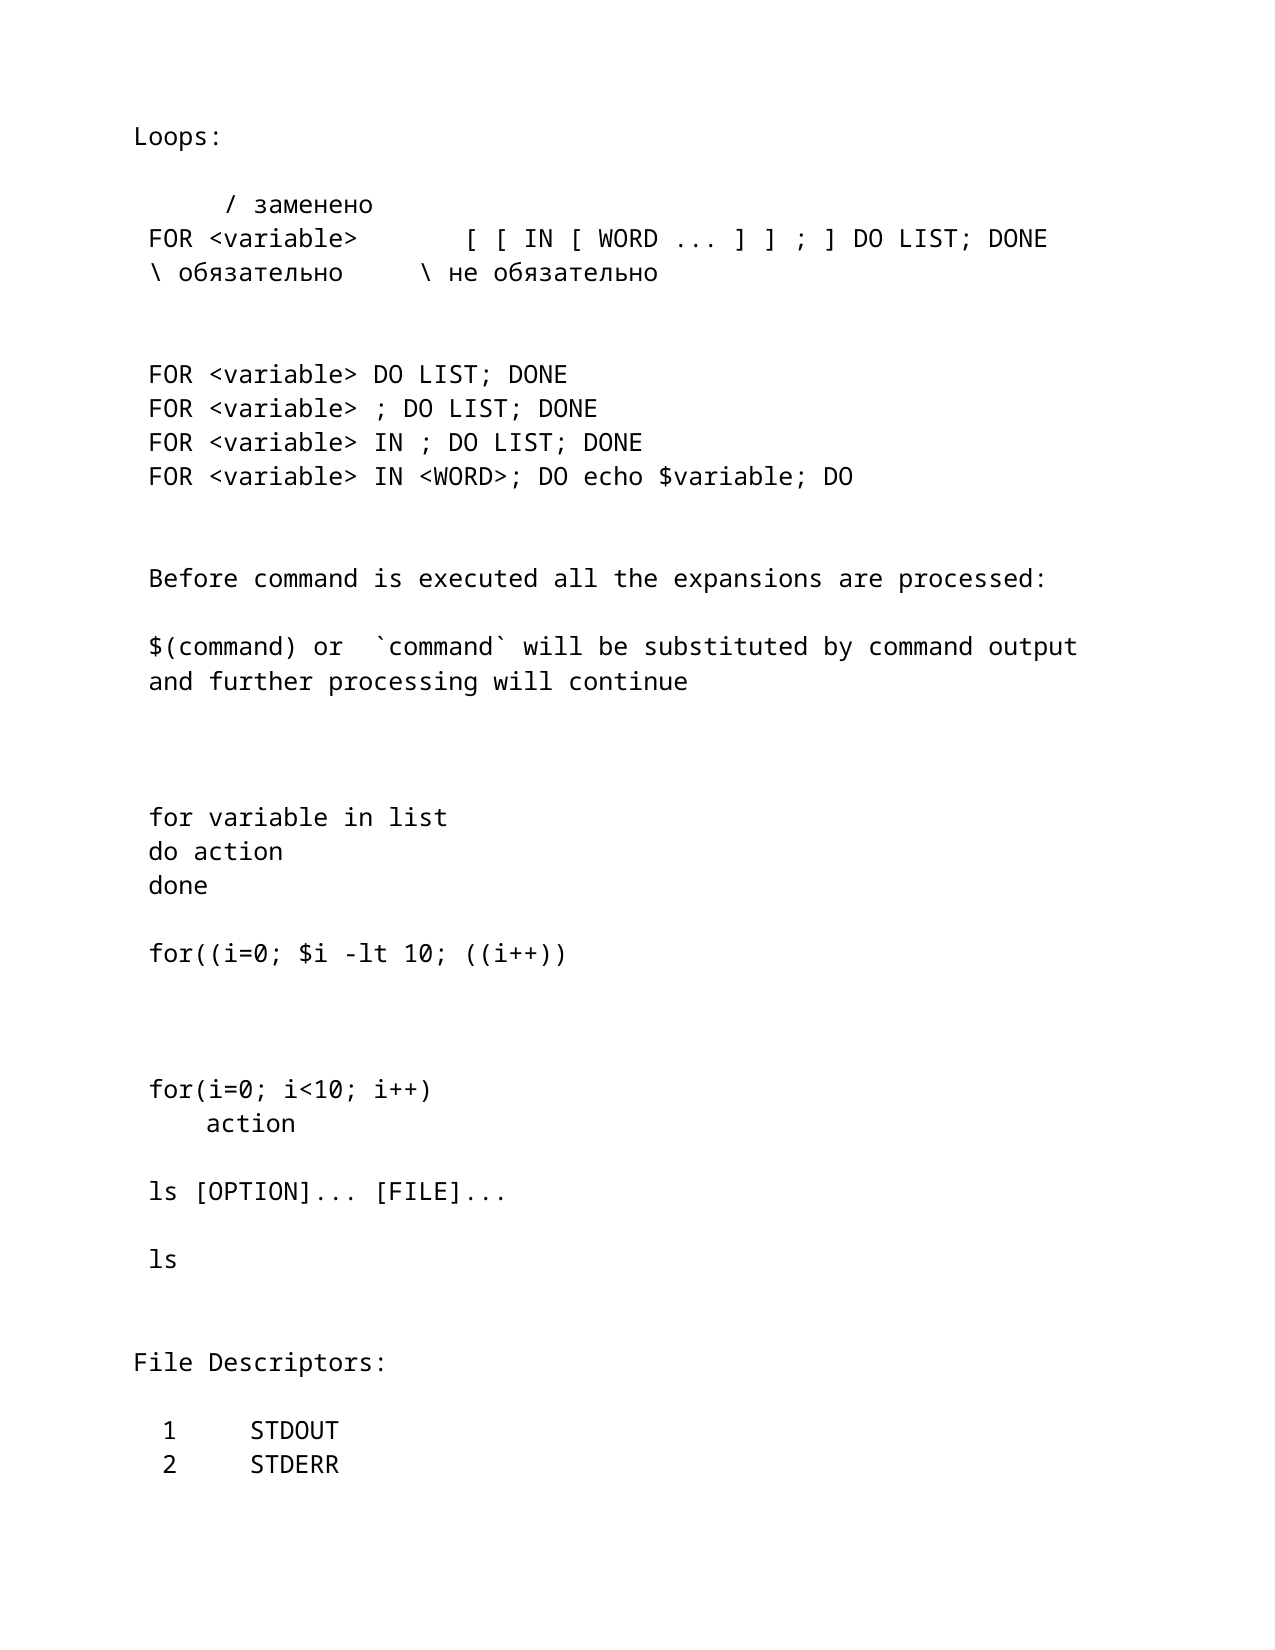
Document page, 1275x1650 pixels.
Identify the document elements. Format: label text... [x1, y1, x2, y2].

text Loops: [118, 118, 1157, 152]
text $(command) or `command` will be substituted by command output [118, 629, 1157, 663]
text ls [118, 1242, 1157, 1276]
text / заменено [118, 186, 1157, 220]
text 2 STDERR [118, 1447, 1157, 1481]
text ls [OPTION]... [FILE]... [118, 1174, 1157, 1208]
text 1 STDOUT [118, 1412, 1157, 1447]
text FOR <variable> [ [ IN [ WORD ... ] ] ; ] DO LIST; DONE [118, 220, 1157, 254]
text do action [118, 833, 1157, 867]
text for variable in list [118, 799, 1157, 833]
text FOR <variable> IN <WORD>; DO echo $variable; DO [118, 459, 1157, 493]
text FOR <variable> DO LIST; DONE [118, 357, 1157, 391]
text for((i=0; $i -lt 10; ((i++)) [118, 936, 1157, 970]
text File Descriptors: [118, 1344, 1157, 1378]
text done [118, 867, 1157, 902]
text and further processing will continue [118, 663, 1157, 697]
text FOR <variable> ; DO LIST; DONE [118, 391, 1157, 425]
text Before command is executed all the expansions are processed: [118, 561, 1157, 595]
text for(i=0; i<10; i++) [118, 1072, 1157, 1106]
text FOR <variable> IN ; DO LIST; DONE [118, 425, 1157, 459]
text \ обязательно \ не обязательно [118, 254, 1157, 288]
text action [118, 1106, 1157, 1140]
